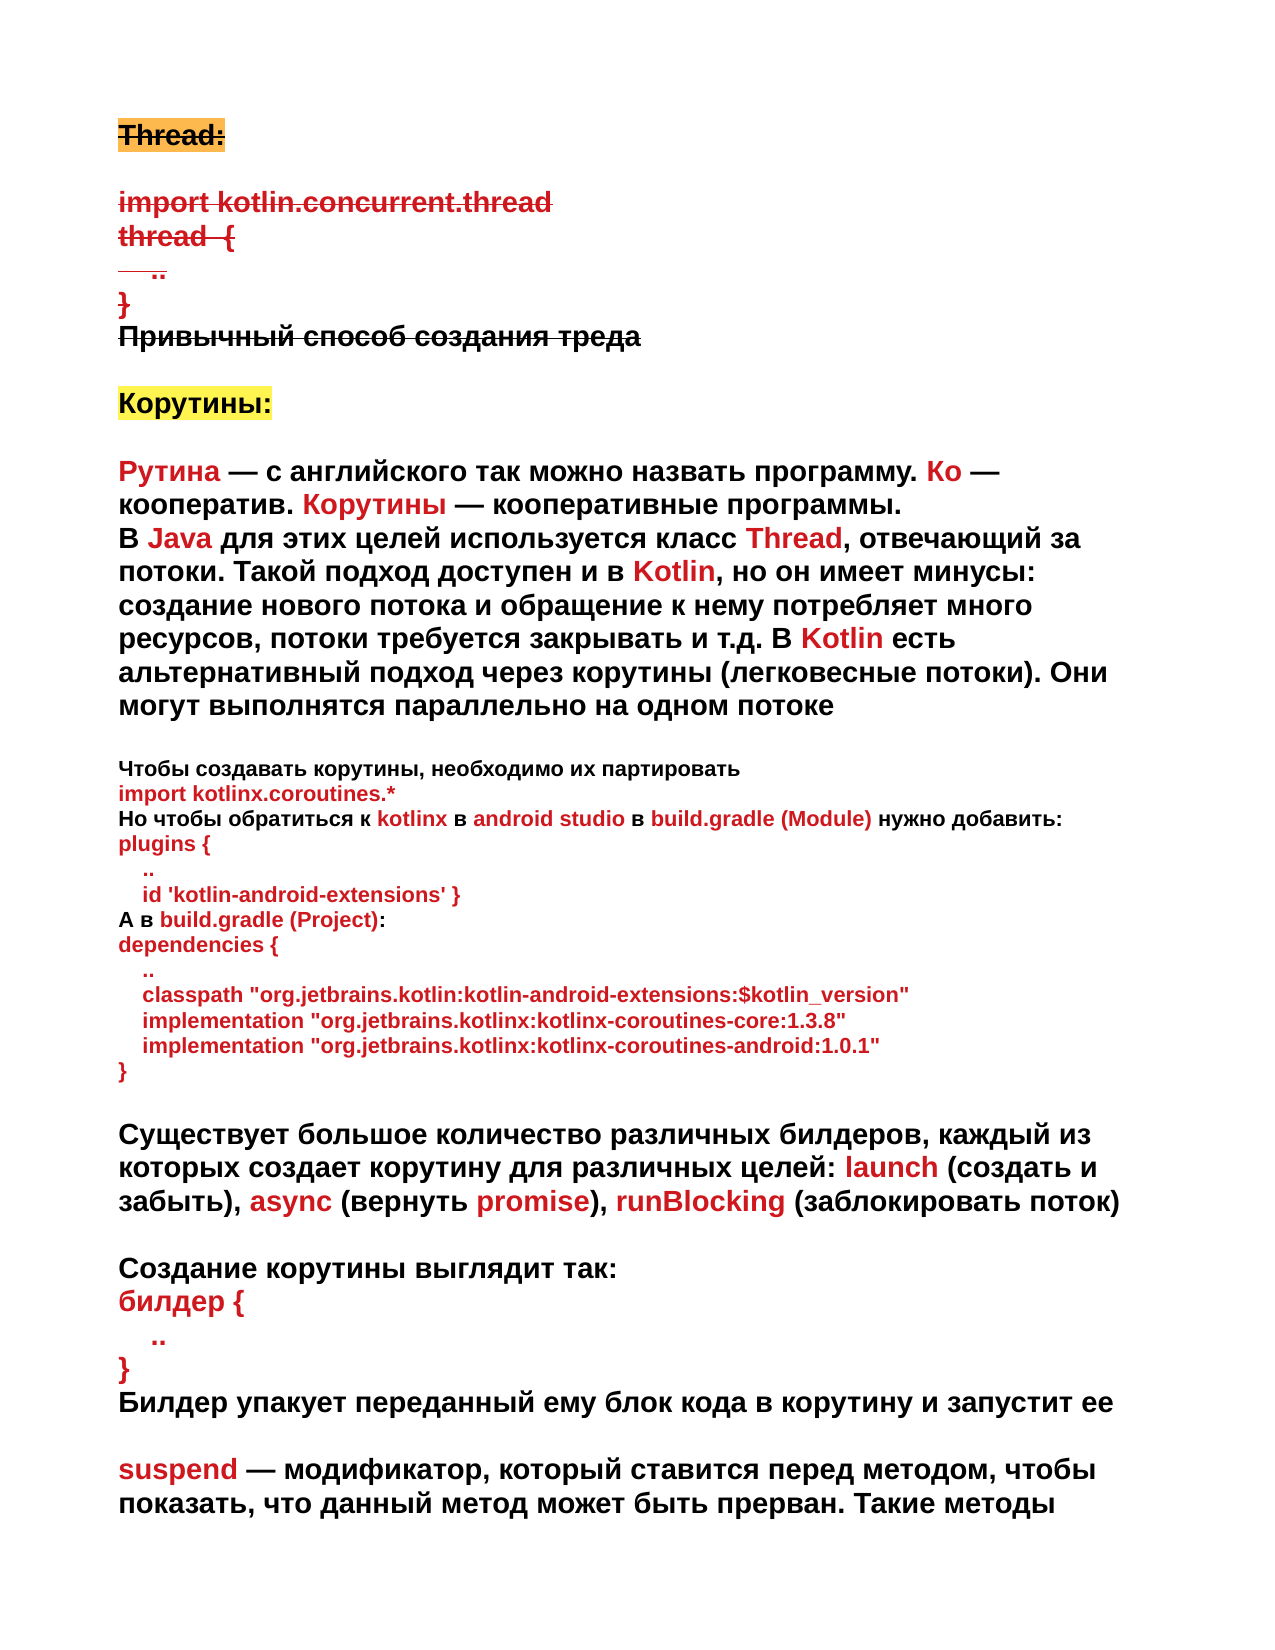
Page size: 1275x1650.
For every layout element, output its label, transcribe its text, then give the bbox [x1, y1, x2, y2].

text id 'kotlin-android-extensions' } [118, 881, 1157, 907]
text } [118, 286, 1157, 319]
text Привычный способ создания треда [118, 319, 1157, 353]
text Но чтобы обратиться к kotlinx в android studio в build.gradle (Module) нужно добавить: [118, 806, 1157, 831]
text А в build.gradle (Project): [118, 907, 1157, 932]
text .. [118, 252, 1157, 286]
text В Java для этих целей используется класс Thread, отвечающий за потоки. Такой подход доступен и в Kotlin, но он имеет минусы: создание нового потока и обращение к нему потребляет много ресурсов, потоки требуется закрывать и т.д. В Kotlin есть альтернативный подход через корутины (легковесные потоки). Они могут выполнятся параллельно на одном потоке [118, 521, 1157, 722]
text implementation "org.jetbrains.kotlinx:kotlinx-coroutines-android:1.0.1" [118, 1033, 1157, 1058]
text Чтобы создавать корутины, необходимо их партировать [118, 755, 1157, 781]
text dependencies { [118, 932, 1157, 957]
text .. [118, 856, 1157, 881]
text } [118, 1058, 1157, 1083]
text import kotlinx.coroutines.* [118, 781, 1157, 806]
text } [118, 1351, 1157, 1385]
text Thread: [118, 118, 1157, 152]
text Создание корутины выглядит так: [118, 1251, 1157, 1284]
text plugins { [118, 831, 1157, 856]
text suspend — модификатор, который ставится перед методом, чтобы показать, что данный метод может быть прерван. Такие методы [118, 1452, 1157, 1519]
text билдер { [118, 1284, 1157, 1318]
text Корутины: [118, 386, 1157, 420]
text .. [118, 1318, 1157, 1351]
text thread { [118, 219, 1157, 252]
text Билдер упакует переданный ему блок кода в корутину и запустит ее [118, 1385, 1157, 1418]
text Рутина — с английского так можно назвать программу. Ко — кооператив. Корутины — кооперативные программы. [118, 453, 1157, 521]
text import kotlin.concurrent.thread [118, 185, 1157, 219]
text implementation "org.jetbrains.kotlinx:kotlinx-coroutines-core:1.3.8" [118, 1007, 1157, 1033]
text classpath "org.jetbrains.kotlin:kotlin-android-extensions:$kotlin_version" [118, 982, 1157, 1007]
text Существует большое количество различных билдеров, каждый из которых создает корутину для различных целей: launch (создать и забыть), async (вернуть promise), runBlocking (заблокировать поток) [118, 1117, 1157, 1217]
text .. [118, 957, 1157, 982]
